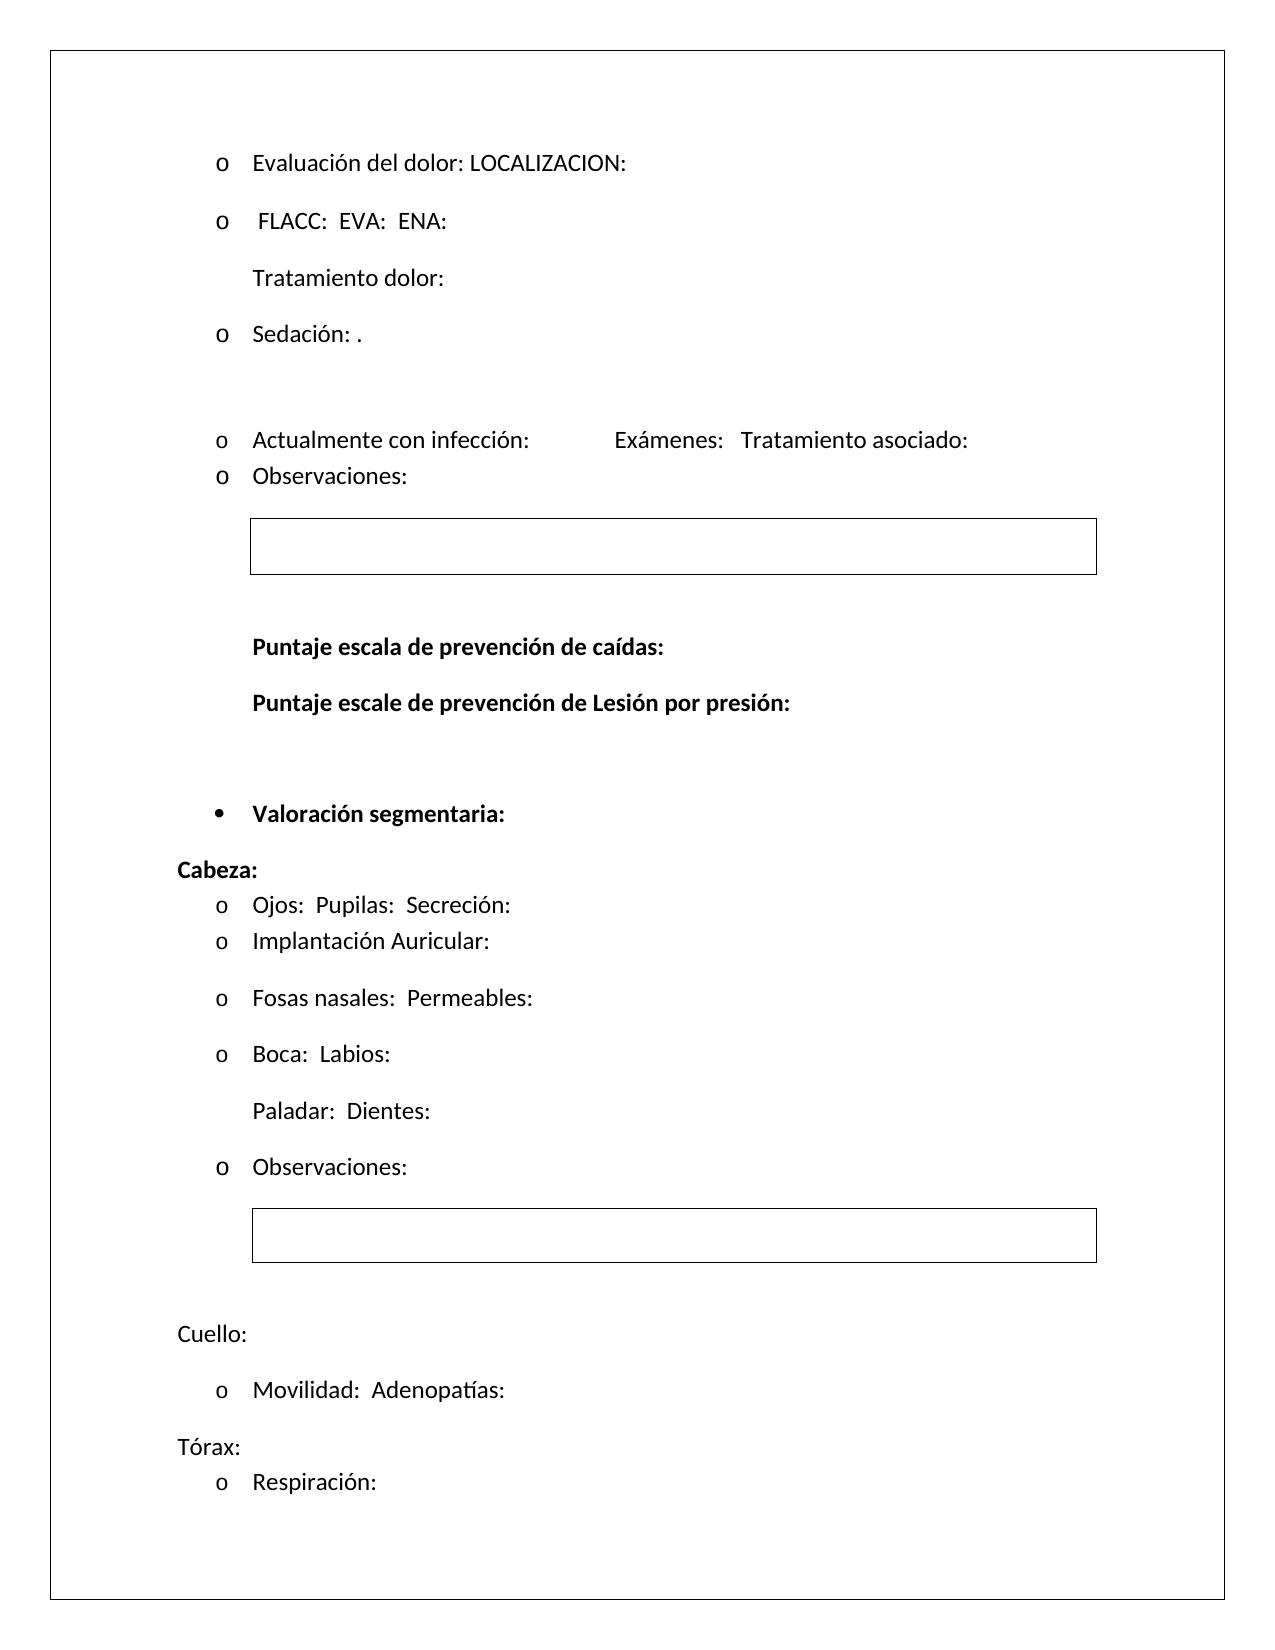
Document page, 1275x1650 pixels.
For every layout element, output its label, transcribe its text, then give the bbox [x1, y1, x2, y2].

list Valoración segmentaria: [215, 798, 1098, 829]
list Observaciones: [215, 460, 1098, 492]
list Implantación Auricular: [215, 925, 1098, 956]
list Respiración: [215, 1466, 1098, 1497]
list Movilidad: Adenopatías: [215, 1374, 1098, 1406]
list Actualmente con infección: Exámenes: Tratamiento asociado: [215, 424, 1098, 456]
list FLACC: EVA: ENA: [215, 205, 1098, 237]
list Paladar: Dientes: [252, 1095, 1098, 1125]
table_header [251, 519, 1096, 574]
text Tratamiento dolor: [252, 262, 1098, 293]
list Sedación: . [215, 318, 1098, 350]
list Fosas nasales: Permeables: [215, 982, 1098, 1013]
list Cuello: [177, 1318, 1098, 1349]
list Ojos: Pupilas: Secreción: [215, 889, 1098, 921]
text Cabeza: [177, 854, 1098, 885]
table_header [253, 1209, 1096, 1262]
list Observaciones: [215, 1151, 1098, 1182]
list Puntaje escale de prevención de Lesión por presión: [252, 687, 1098, 717]
list Puntaje escala de prevención de caídas: [252, 631, 1098, 662]
text Tórax: [177, 1431, 1098, 1461]
list Boca: Labios: [215, 1038, 1098, 1069]
list Evaluación del dolor: LOCALIZACION: [215, 148, 1098, 179]
